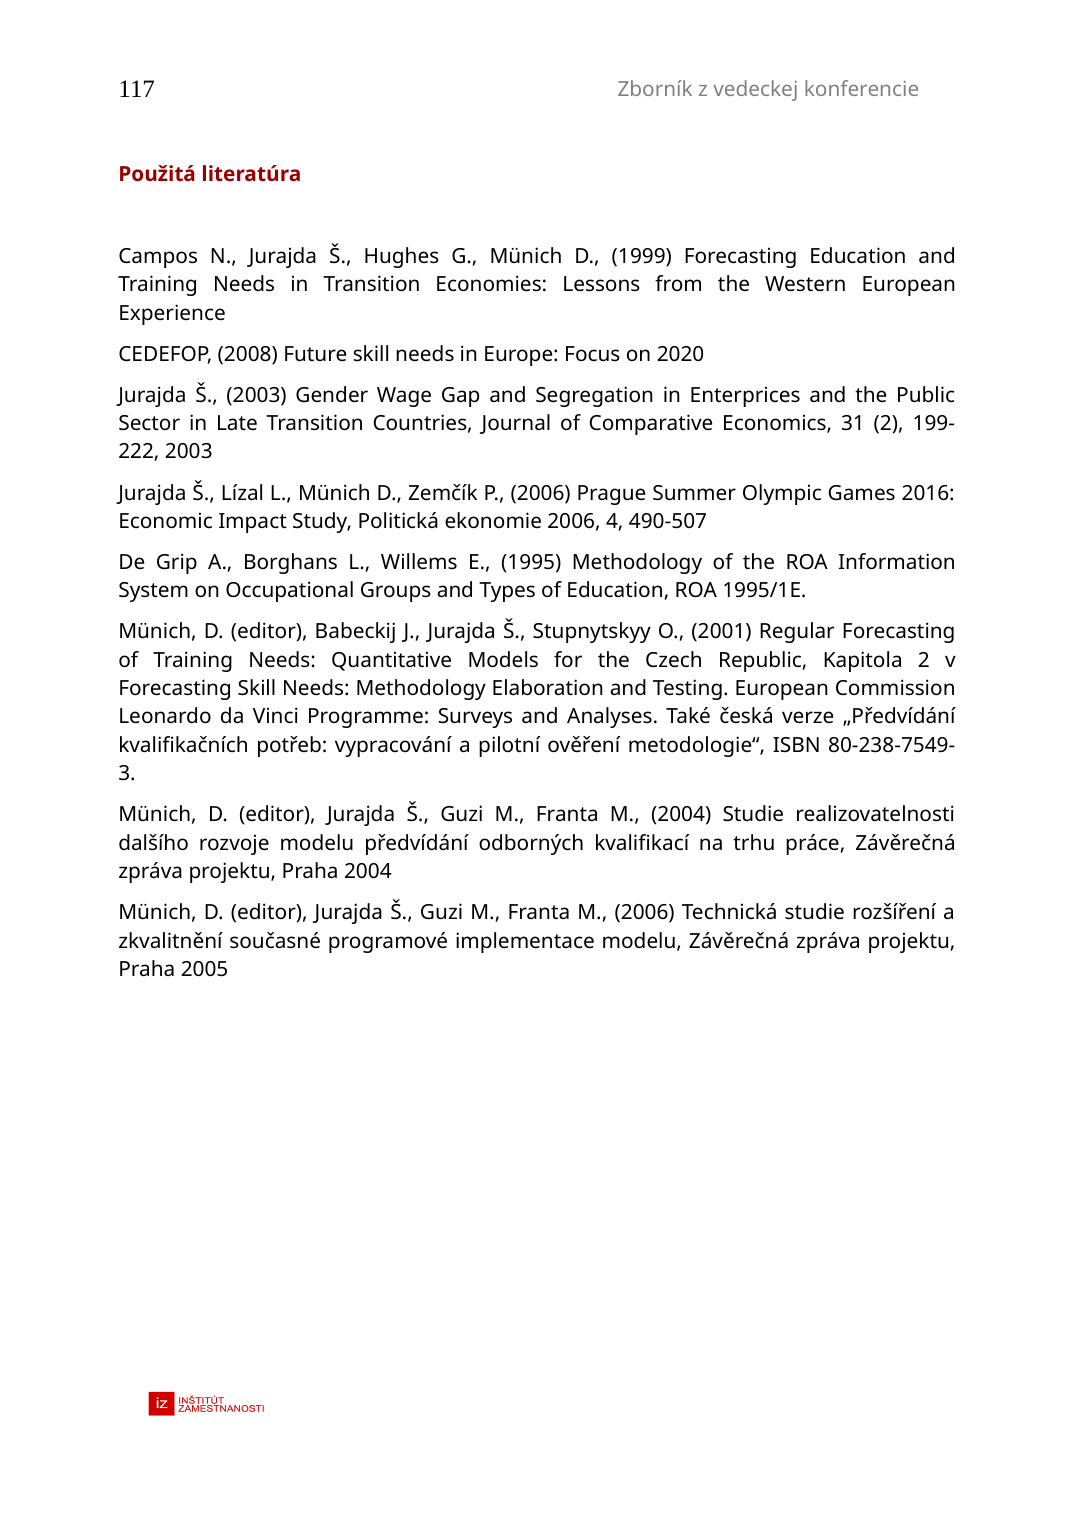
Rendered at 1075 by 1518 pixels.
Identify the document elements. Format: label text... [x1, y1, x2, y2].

text Münich, D. (editor), Jurajda Š., Guzi M., Franta M., (2004) Studie realizovatelnosti dalšího rozvoje modelu předvídání odborných kvalifikací na trhu práce, Závěrečná zpráva projektu, Praha 2004 [118, 799, 957, 885]
text Münich, D. (editor), Babeckij J., Jurajda Š., Stupnytskyy O., (2001) Regular Forecasting of Training Needs: Quantitative Models for the Czech Republic, Kapitola 2 v Forecasting Skill Needs: Methodology Elaboration and Testing. European Commission Leonardo da Vinci Programme: Surveys and Analyses. Také česká verze „Předvídání kvalifikačních potřeb: vypracování a pilotní ověření metodologie“, ISBN 80-238-7549-3. [118, 616, 957, 787]
text Jurajda Š., (2003) Gender Wage Gap and Segregation in Enterprices and the Public Sector in Late Transition Countries, Journal of Comparative Economics, 31 (2), 199-222, 2003 [118, 380, 957, 465]
text Münich, D. (editor), Jurajda Š., Guzi M., Franta M., (2006) Technická studie rozšíření a zkvalitnění současné programové implementace modelu, Závěrečná zpráva projektu, Praha 2005 [118, 897, 957, 983]
text Jurajda Š., Lízal L., Münich D., Zemčík P., (2006) Prague Summer Olympic Games 2016: Economic Impact Study, Politická ekonomie 2006, 4, 490-507 [118, 478, 957, 534]
text CEDEFOP, (2008) Future skill needs in Europe: Focus on 2020 [118, 339, 957, 367]
picture [134, 1371, 278, 1435]
text Campos N., Jurajda Š., Hughes G., Münich D., (1999) Forecasting Education and Training Needs in Transition Economies: Lessons from the Western European Experience [118, 241, 957, 326]
text Použitá literatúra [118, 159, 957, 188]
text De Grip A., Borghans L., Willems E., (1995) Methodology of the ROA Information System on Occupational Groups and Types of Education, ROA 1995/1E. [118, 547, 957, 604]
